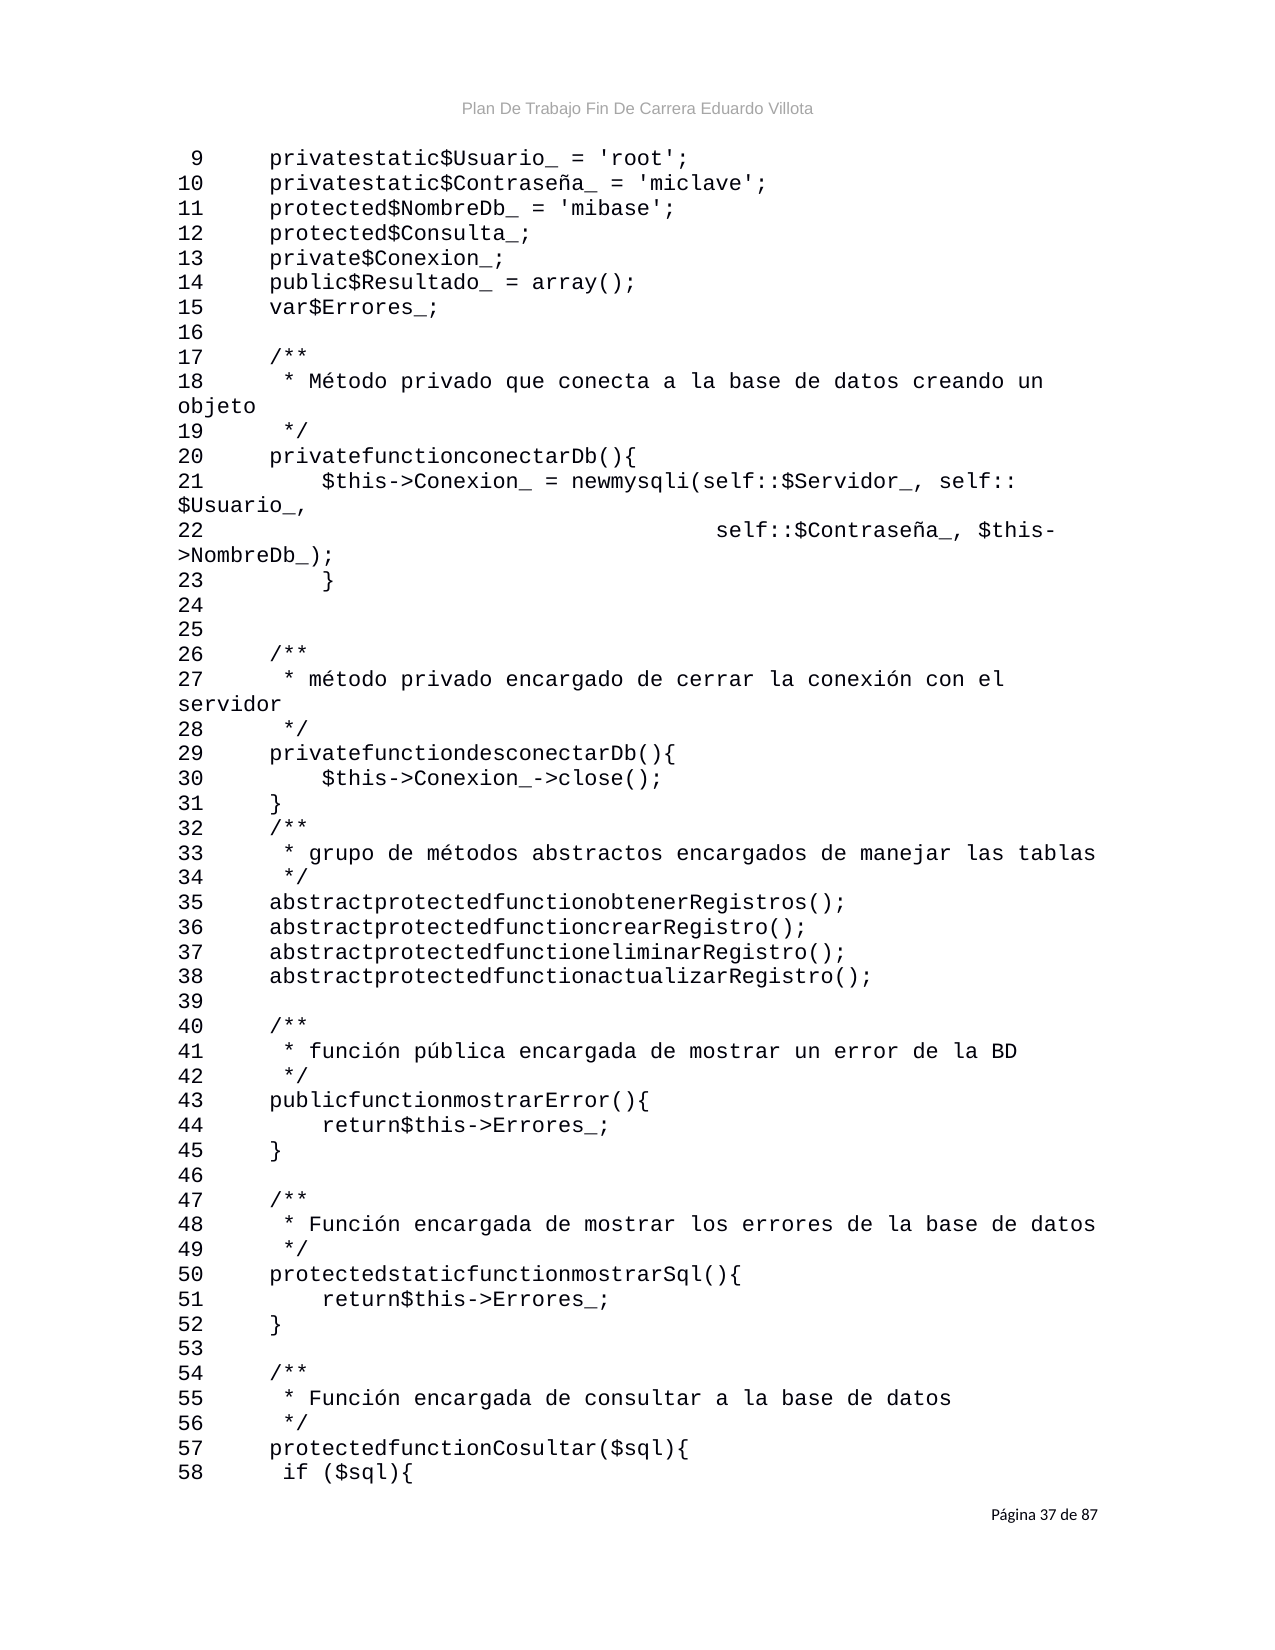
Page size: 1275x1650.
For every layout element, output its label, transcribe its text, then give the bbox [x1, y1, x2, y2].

text 39 [177, 991, 1098, 1015]
text 10 privatestatic$Contraseña_ = 'miclave'; [177, 172, 1098, 197]
text 12 protected$Consulta_; [177, 222, 1098, 247]
text 28 */ [177, 718, 1098, 743]
text 46 [177, 1164, 1098, 1189]
text 47 /** [177, 1189, 1098, 1214]
text 36 abstractprotectedfunctioncrearRegistro(); [177, 916, 1098, 941]
text 24 [177, 594, 1098, 619]
text 53 [177, 1338, 1098, 1362]
text 21 $this->Conexion_ = newmysqli(self::$Servidor_, self::$Usuario_, [177, 470, 1098, 519]
text 16 [177, 321, 1098, 346]
text 58 if ($sql){ [177, 1462, 1098, 1486]
text 48 * Función encargada de mostrar los errores de la base de datos [177, 1214, 1098, 1238]
text 13 private$Conexion_; [177, 247, 1098, 272]
text 18 * Método privado que conecta a la base de datos creando un objeto [177, 371, 1098, 420]
text 17 /** [177, 346, 1098, 371]
text 56 */ [177, 1412, 1098, 1437]
text 38 abstractprotectedfunctionactualizarRegistro(); [177, 966, 1098, 991]
text 26 /** [177, 643, 1098, 668]
text 52 } [177, 1313, 1098, 1338]
text 11 protected$NombreDb_ = 'mibase'; [177, 197, 1098, 222]
text 25 [177, 619, 1098, 643]
text 34 */ [177, 867, 1098, 891]
text 30 $this->Conexion_->close(); [177, 767, 1098, 792]
text 50 protectedstaticfunctionmostrarSql(){ [177, 1263, 1098, 1288]
text 42 */ [177, 1065, 1098, 1090]
text 54 /** [177, 1362, 1098, 1387]
text 19 */ [177, 420, 1098, 445]
text 27 * método privado encargado de cerrar la conexión con el servidor [177, 668, 1098, 718]
text 9 privatestatic$Usuario_ = 'root'; [177, 148, 1098, 172]
text 40 /** [177, 1015, 1098, 1040]
text 31 } [177, 792, 1098, 817]
text 41 * función pública encargada de mostrar un error de la BD [177, 1040, 1098, 1065]
text 22 self::$Contraseña_, $this->NombreDb_); [177, 519, 1098, 569]
text 35 abstractprotectedfunctionobtenerRegistros(); [177, 891, 1098, 916]
text 37 abstractprotectedfunctioneliminarRegistro(); [177, 941, 1098, 966]
text 55 * Función encargada de consultar a la base de datos [177, 1387, 1098, 1412]
text 51 return$this->Errores_; [177, 1288, 1098, 1313]
text 23 } [177, 569, 1098, 594]
text 44 return$this->Errores_; [177, 1114, 1098, 1139]
text 32 /** [177, 817, 1098, 842]
text 49 */ [177, 1238, 1098, 1263]
text 57 protectedfunctionCosultar($sql){ [177, 1437, 1098, 1462]
text 33 * grupo de métodos abstractos encargados de manejar las tablas [177, 842, 1098, 867]
text 29 privatefunctiondesconectarDb(){ [177, 743, 1098, 767]
text 14 public$Resultado_ = array(); [177, 272, 1098, 296]
text 45 } [177, 1139, 1098, 1164]
text 43 publicfunctionmostrarError(){ [177, 1090, 1098, 1114]
text 20 privatefunctionconectarDb(){ [177, 445, 1098, 470]
text 15 var$Errores_; [177, 296, 1098, 321]
